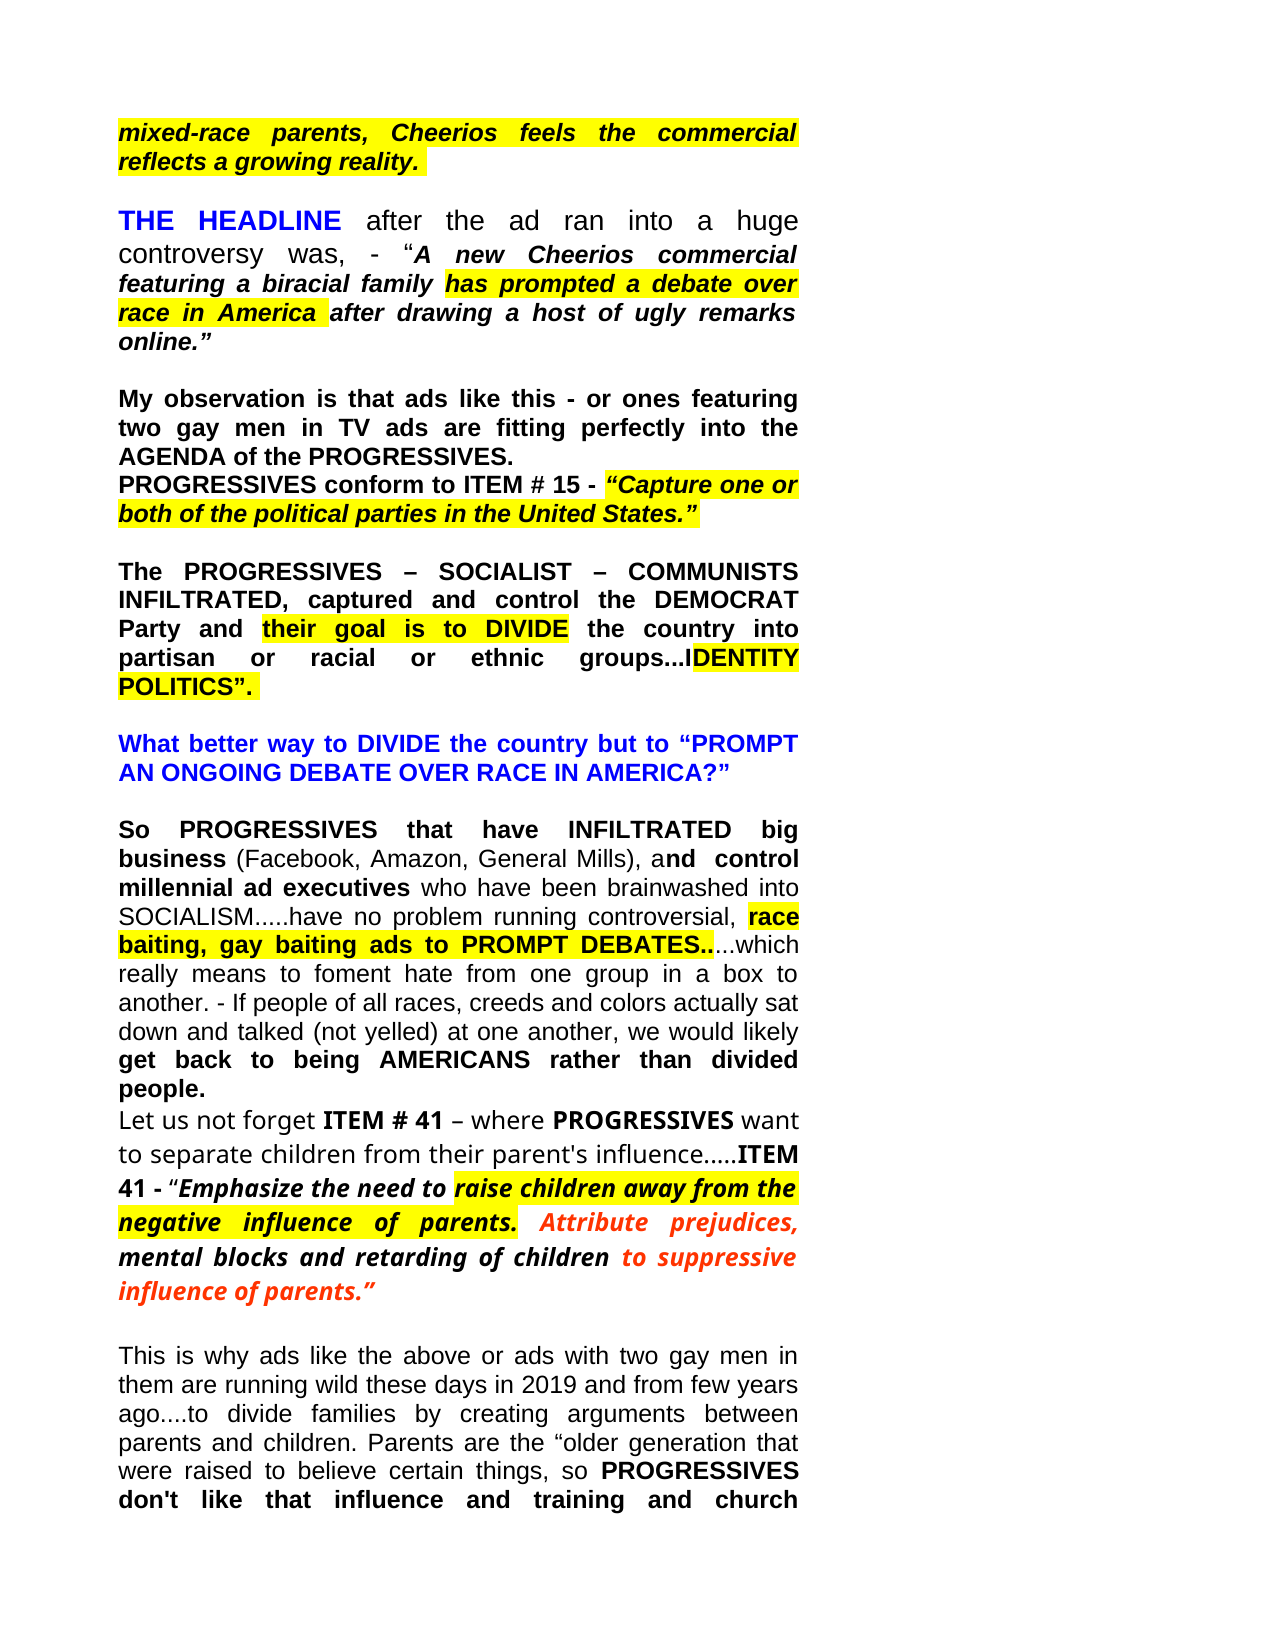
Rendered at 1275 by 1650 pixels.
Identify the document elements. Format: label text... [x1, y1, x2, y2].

text My observation is that ads like this - or ones featuring two gay men in TV ads are fitting perfectly into the AGENDA of the PROGRESSIVES. [118, 384, 799, 470]
text So PROGRESSIVES that have INFILTRATED big business (Facebook, Amazon, General Mills), and control millennial ad executives who have been brainwashed into SOCIALISM.....have no problem running controversial, race baiting, gay baiting ads to PROMPT DEBATES.....which really means to foment hate from one group in a box to another. - If people of all races, creeds and colors actually sat down and talked (not yelled) at one another, we would likely get back to being AMERICANS rather than divided people. [118, 815, 799, 1103]
text This is why ads like the above or ads with two gay men in them are running wild these days in 2019 and from few years ago....to divide families by creating arguments between parents and children. Parents are the “older generation that were raised to believe certain things, so PROGRESSIVES don't like that influence and training and church [118, 1341, 799, 1514]
text Let us not forget ITEM # 41 – where PROGRESSIVES want to separate children from their parent's influence.....ITEM 41 - “Emphasize the need to raise children away from the negative influence of parents. Attribute prejudices, mental blocks and retarding of children to suppressive influence of parents.” [118, 1103, 799, 1307]
text mixed-race parents, Cheerios feels the commercial reflects a growing reality. [118, 118, 799, 176]
text PROGRESSIVES conform to ITEM # 15 - “Capture one or both of the political parties in the United States.” [118, 470, 799, 528]
text The PROGRESSIVES – SOCIALIST – COMMUNISTS INFILTRATED, captured and control the DEMOCRAT Party and their goal is to DIVIDE the country into partisan or racial or ethnic groups...IDENTITY POLITICS”. [118, 557, 799, 700]
text What better way to DIVIDE the country but to “PROMPT AN ONGOING DEBATE OVER RACE IN AMERICA?” [118, 729, 799, 787]
text THE HEADLINE after the ad ran into a huge controversy was, - “A new Cheerios commercial featuring a biracial family has prompted a debate over race in America after drawing a host of ugly remarks online.” [118, 204, 799, 355]
